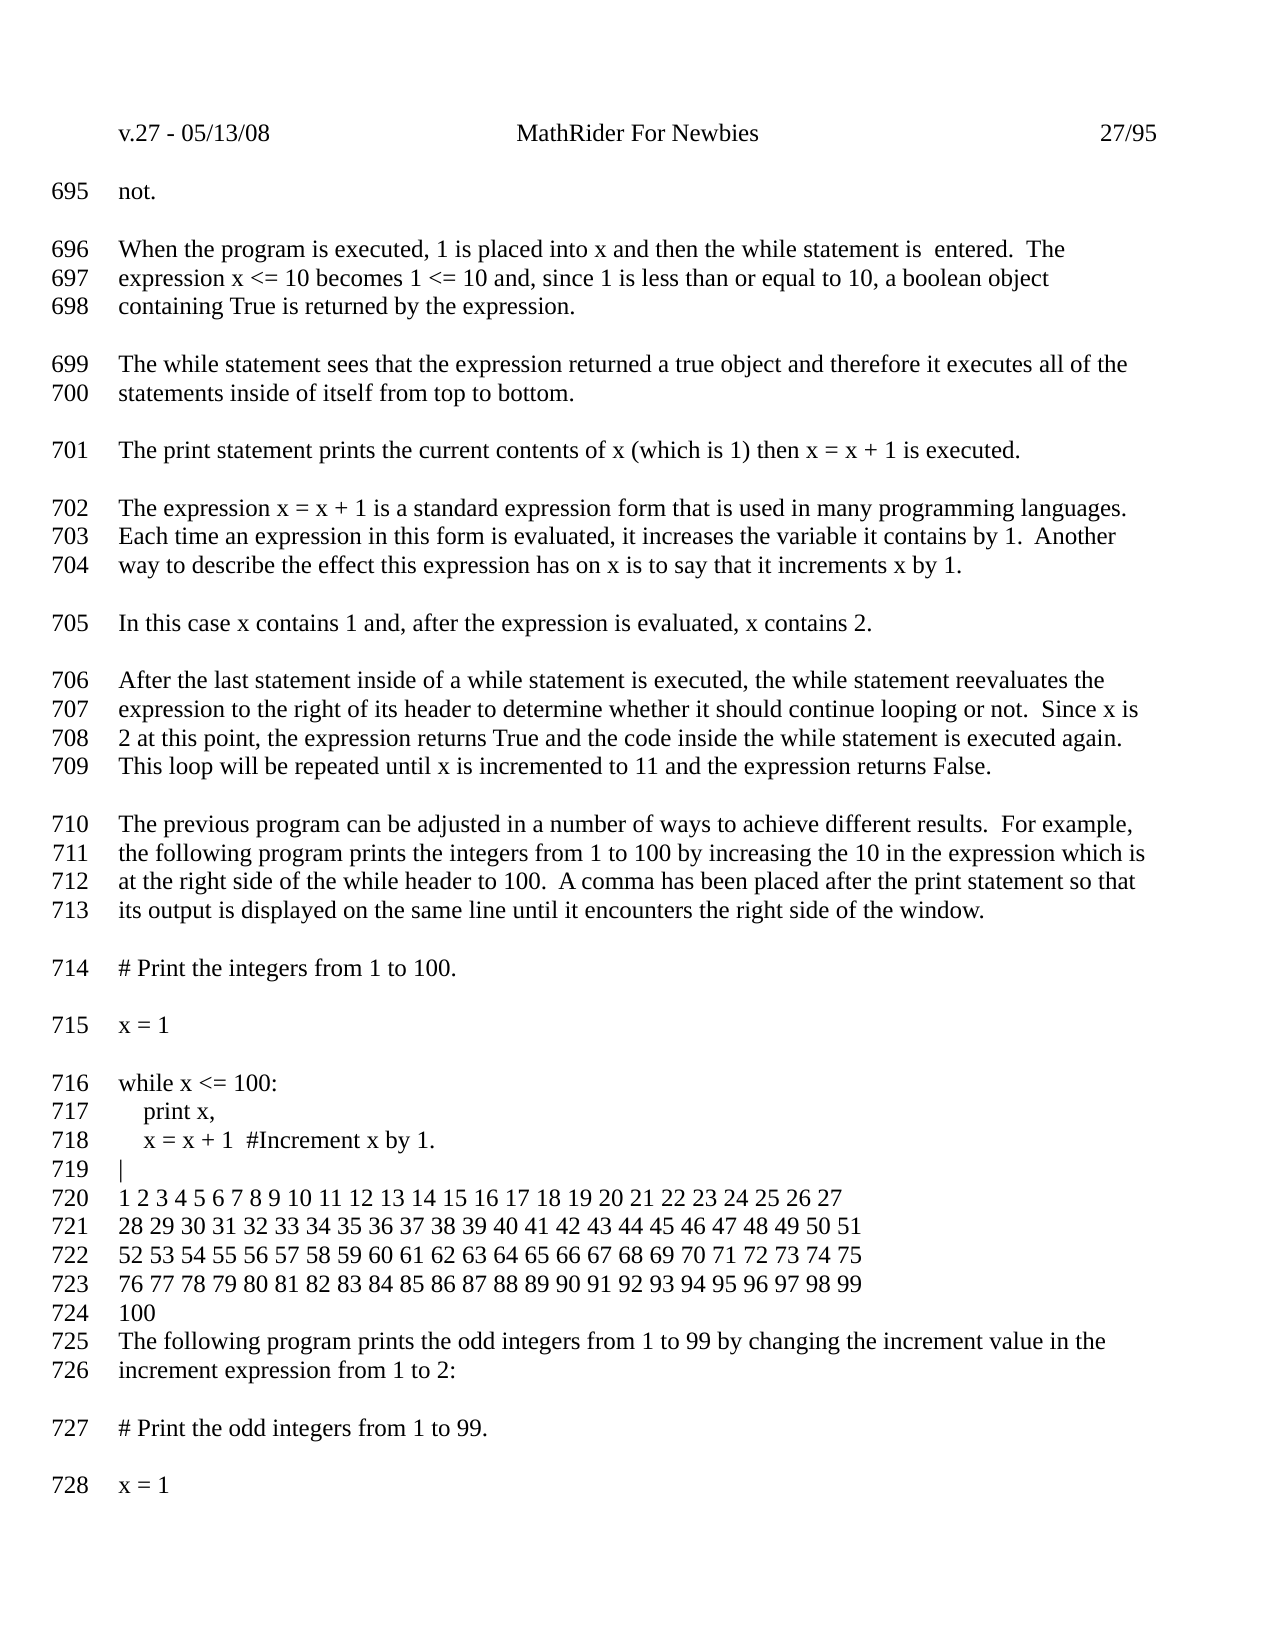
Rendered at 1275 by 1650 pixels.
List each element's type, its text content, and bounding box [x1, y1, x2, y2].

text After the last statement inside of a while statement is executed, the while statement reevaluates the expression to the right of its header to determine whether it should continue looping or not. Since x is 2 at this point, the expression returns True and the code inside the while statement is executed again. This loop will be repeated until x is incremented to 11 and the expression returns False. [118, 665, 1157, 780]
text In this case x contains 1 and, after the expression is evaluated, x contains 2. [118, 608, 1157, 636]
text x = x + 1 #Increment x by 1. [118, 1125, 1157, 1154]
text The expression x = x + 1 is a standard expression form that is used in many programming languages. Each time an expression in this form is evaluated, it increases the variable it contains by 1. Another way to describe the effect this expression has on x is to say that it increments x by 1. [118, 493, 1157, 579]
text The while statement sees that the expression returned a true object and therefore it executes all of the statements inside of itself from top to bottom. [118, 349, 1157, 406]
text The following program prints the odd integers from 1 to 99 by changing the increment value in the increment expression from 1 to 2: [118, 1326, 1157, 1384]
text | [118, 1154, 1157, 1183]
text 28 29 30 31 32 33 34 35 36 37 38 39 40 41 42 43 44 45 46 47 48 49 50 51 [118, 1211, 1157, 1240]
text 52 53 54 55 56 57 58 59 60 61 62 63 64 65 66 67 68 69 70 71 72 73 74 75 [118, 1240, 1157, 1269]
text The print statement prints the current contents of x (which is 1) then x = x + 1 is executed. [118, 435, 1157, 464]
text The previous program can be adjusted in a number of ways to achieve different results. For example, the following program prints the integers from 1 to 100 by increasing the 10 in the expression which is at the right side of the while header to 100. A comma has been placed after the print statement so that its output is displayed on the same line until it encounters the right side of the window. [118, 809, 1157, 924]
text print x, [118, 1096, 1157, 1125]
text When the program is executed, 1 is placed into x and then the while statement is entered. The expression x <= 10 becomes 1 <= 10 and, since 1 is less than or equal to 10, a boolean object containing True is returned by the expression. [118, 234, 1157, 320]
text while x <= 100: [118, 1068, 1157, 1096]
text 1 2 3 4 5 6 7 8 9 10 11 12 13 14 15 16 17 18 19 20 21 22 23 24 25 26 27 [118, 1183, 1157, 1211]
text 100 [118, 1298, 1157, 1326]
text # Print the odd integers from 1 to 99. [118, 1413, 1157, 1441]
text 76 77 78 79 80 81 82 83 84 85 86 87 88 89 90 91 92 93 94 95 96 97 98 99 [118, 1269, 1157, 1298]
text # Print the integers from 1 to 100. [118, 953, 1157, 981]
text not. [118, 176, 1157, 205]
text x = 1 [118, 1010, 1157, 1039]
text x = 1 [118, 1470, 1157, 1499]
